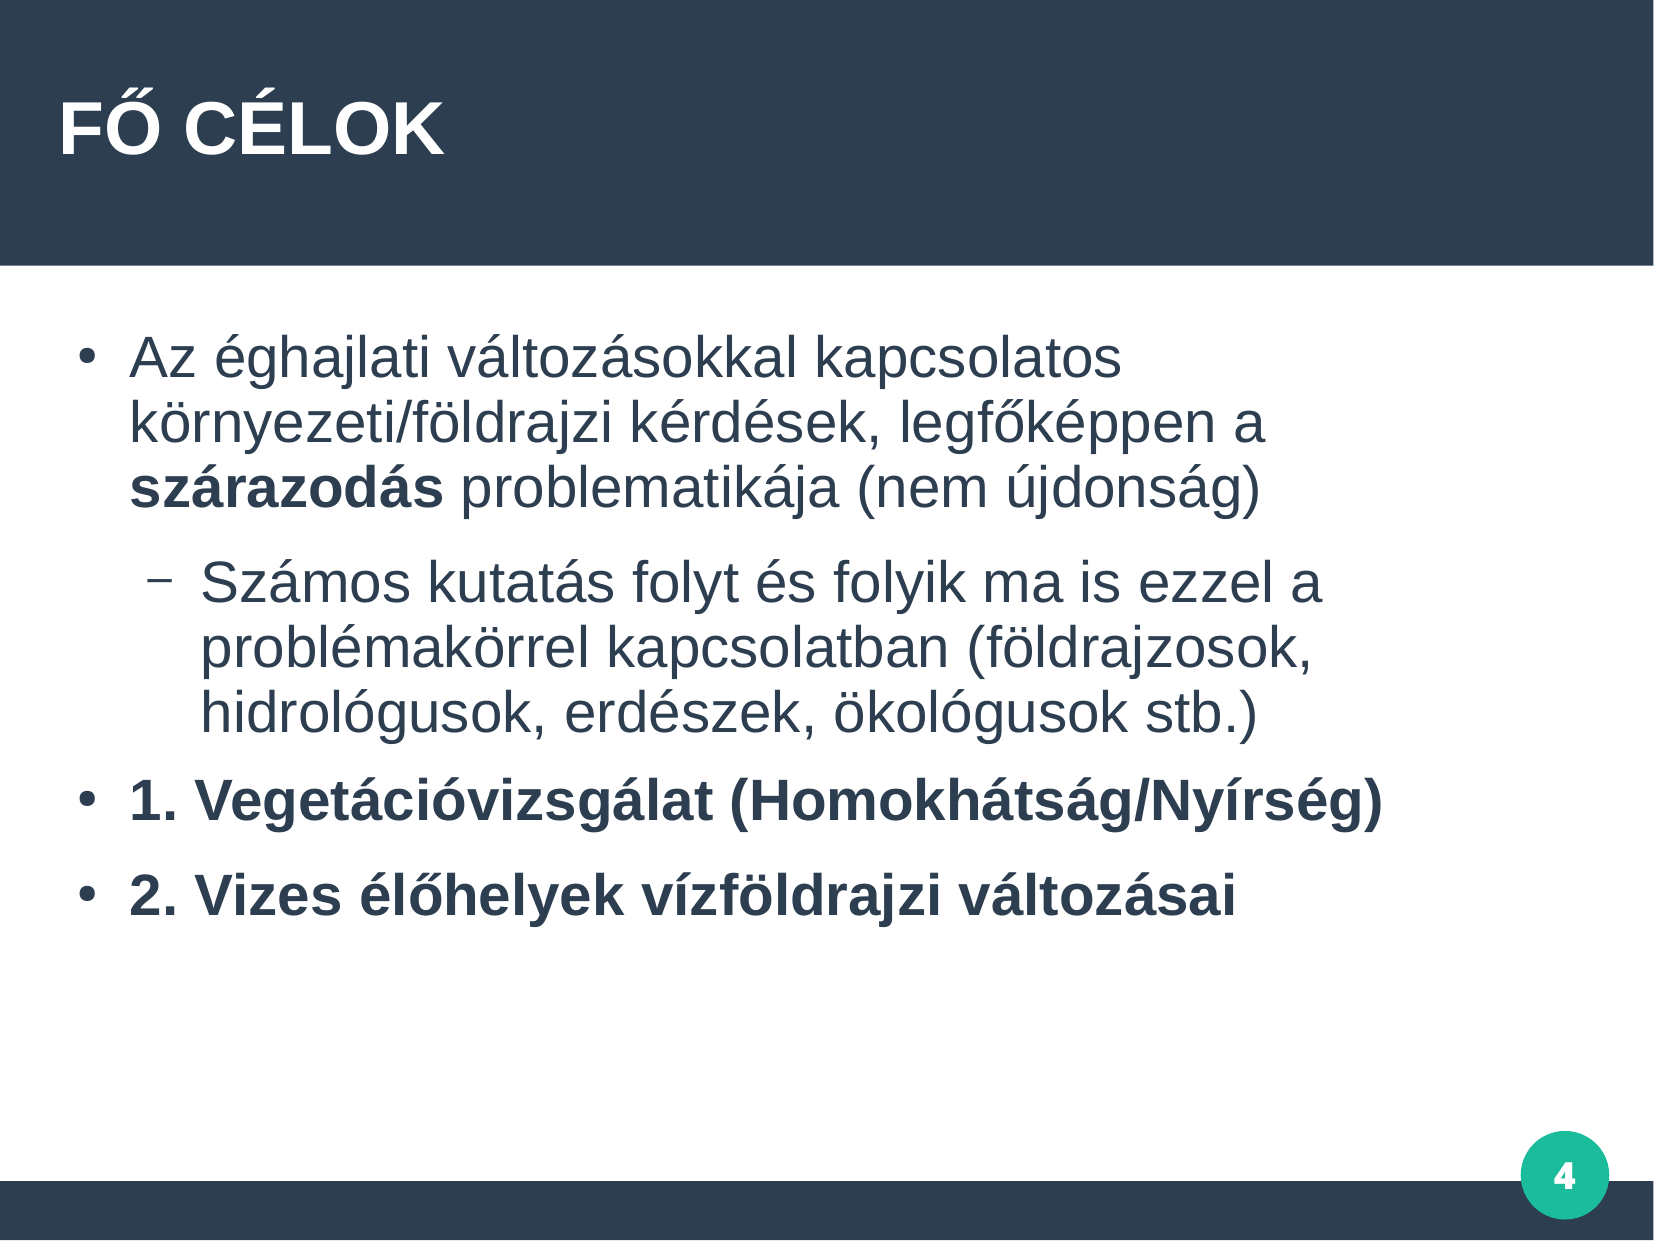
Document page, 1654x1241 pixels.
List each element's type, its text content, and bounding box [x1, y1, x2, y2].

list Az éghajlati változásokkal kapcsolatos környezeti/földrajzi kérdések, legfőképpen a szárazodás problematikája (nem újdonság) Számos kutatás folyt és folyik ma is ezzel a problémakörrel kapcsolatban (földrajzosok, hidrológusok, erdészek, ökológusok stb.) 1. Vegetációvizsgálat (Homokhátság/Nyírség) 2. Vizes élőhelyek vízföldrajzi változásai [59, 324, 1595, 1152]
title FŐ CÉLOK [59, 49, 1595, 207]
